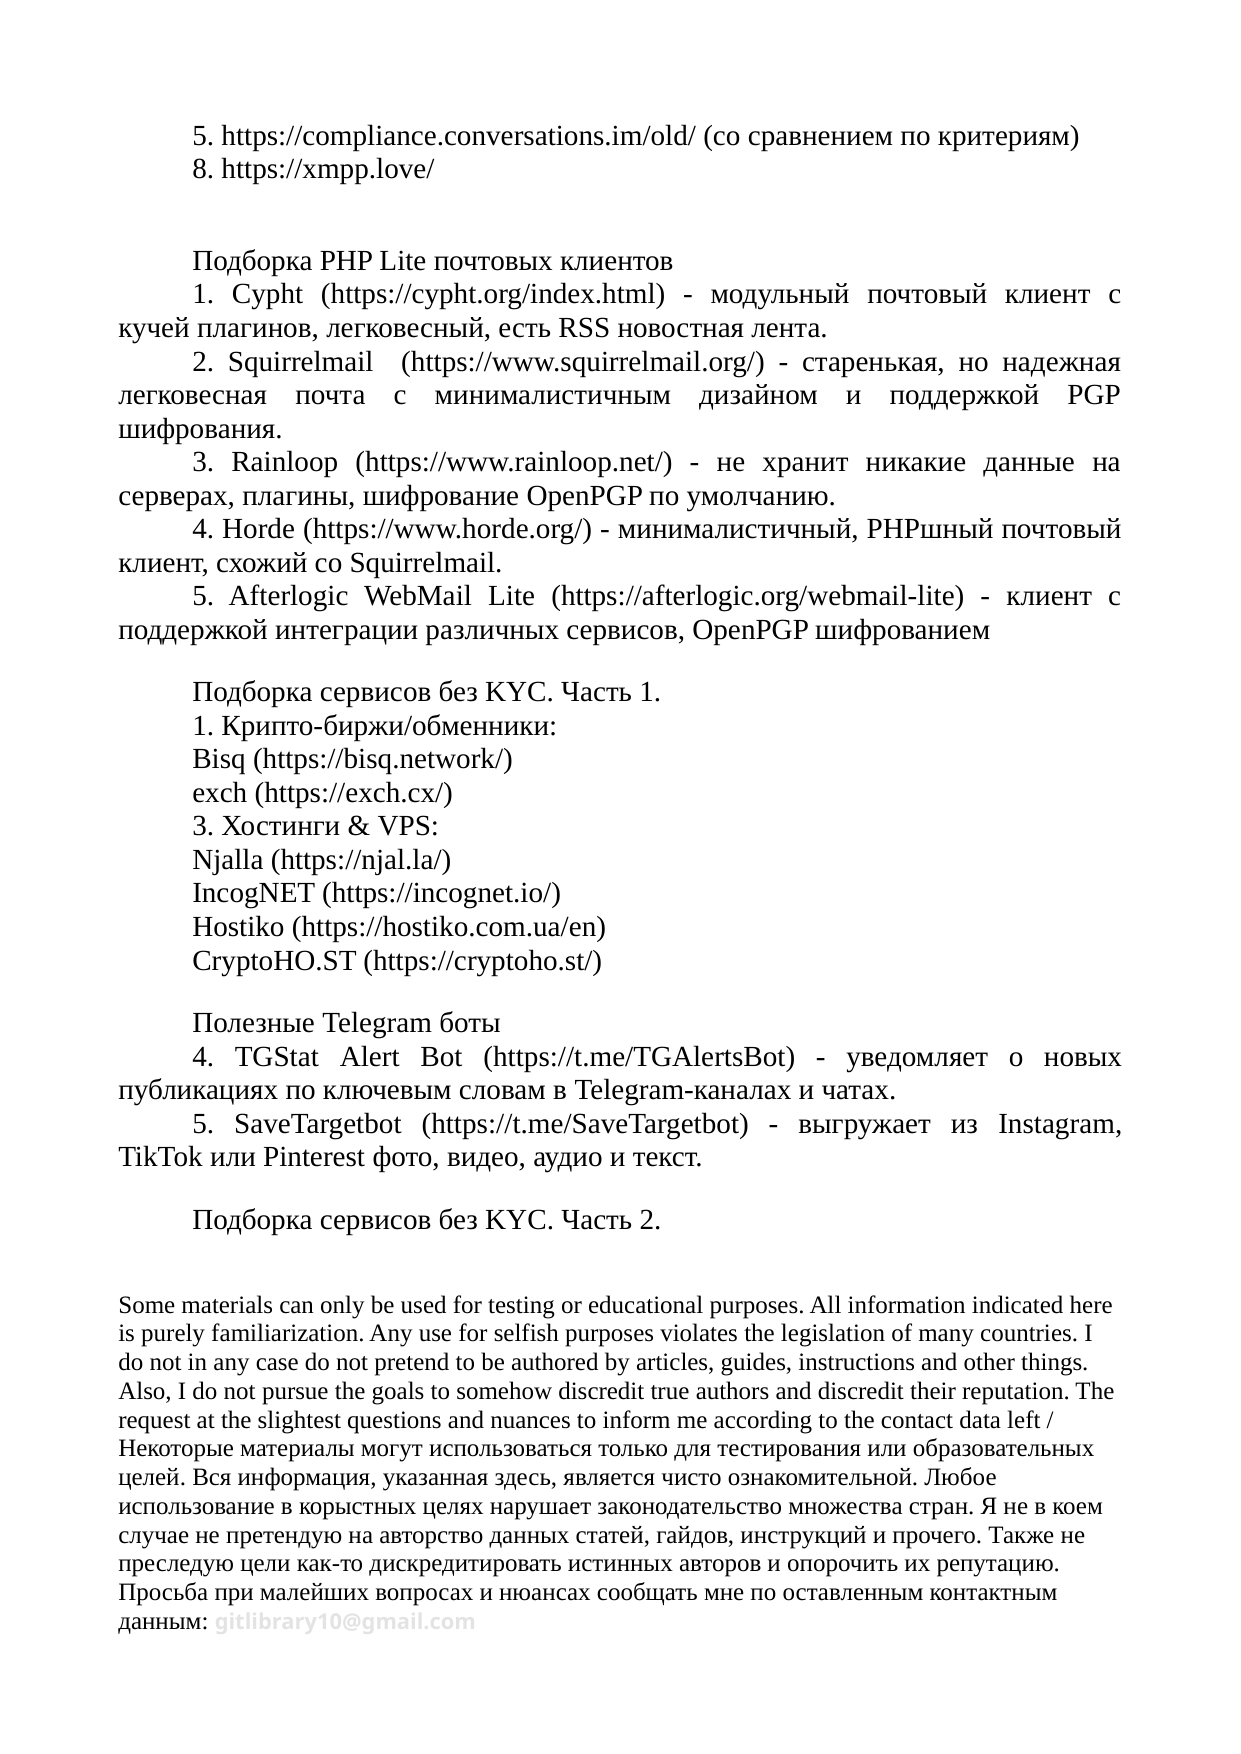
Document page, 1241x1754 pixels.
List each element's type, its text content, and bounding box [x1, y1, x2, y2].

text 5. https://compliance.conversations.im/old/ (со сравнением по критериям) [118, 118, 1122, 152]
text exch (https://exch.cx/) [118, 775, 1122, 808]
text Bisq (https://bisq.network/) [118, 741, 1122, 775]
text 8. https://xmpp.love/ [118, 152, 1122, 185]
text Njalla (https://njal.la/) [118, 842, 1122, 876]
text 4. TGStat Alert Bot (https://t.me/TGAlertsBot) - уведомляет о новых публикациях по ключевым словам в Telegram-каналах и чатах. [118, 1039, 1122, 1106]
text 3. Rainloop (https://www.rainloop.net/) - не хранит никакие данные на серверах, плагины, шифрование OpenPGP по умолчанию. [118, 444, 1122, 511]
text 1. Cypht (https://cypht.org/index.html) - модульный почтовый клиент с кучей плагинов, легковесный, есть RSS новостная лента. [118, 277, 1122, 344]
text 4. Horde (https://www.horde.org/) - минималистичный, PHPшный почтовый клиент, схожий со Squirrelmail. [118, 511, 1122, 578]
text Подборка сервисов без KYC. Часть 1. [118, 674, 1122, 708]
text Hostiko (https://hostiko.com.ua/en) [118, 909, 1122, 943]
text Полезные Telegram боты [118, 1005, 1122, 1039]
text 1. Крипто-биржи/обменники: [118, 708, 1122, 741]
text 5. Afterlogic WebMail Lite (https://afterlogic.org/webmail-lite) - клиент с поддержкой интеграции различных сервисов, OpenPGP шифрованием [118, 578, 1122, 646]
text IncogNET (https://incognet.io/) [118, 876, 1122, 909]
text Подборка сервисов без KYC. Часть 2. [118, 1202, 1122, 1236]
text 5. SaveTargetbot (https://t.me/SaveTargetbot) - выгружает из Instagram, TikTok или Pinterest фото, видео, аудио и текст. [118, 1106, 1122, 1173]
text 2. Squirrelmail (https://www.squirrelmail.org/) - старенькая, но надежная легковесная почта с минималистичным дизайном и поддержкой PGP шифрования. [118, 344, 1122, 444]
text Подборка PHP Lite почтовых клиентов [118, 243, 1122, 277]
text 3. Хостинги & VPS: [118, 808, 1122, 842]
text CryptoHO.ST (https://cryptoho.st/) [118, 943, 1122, 976]
